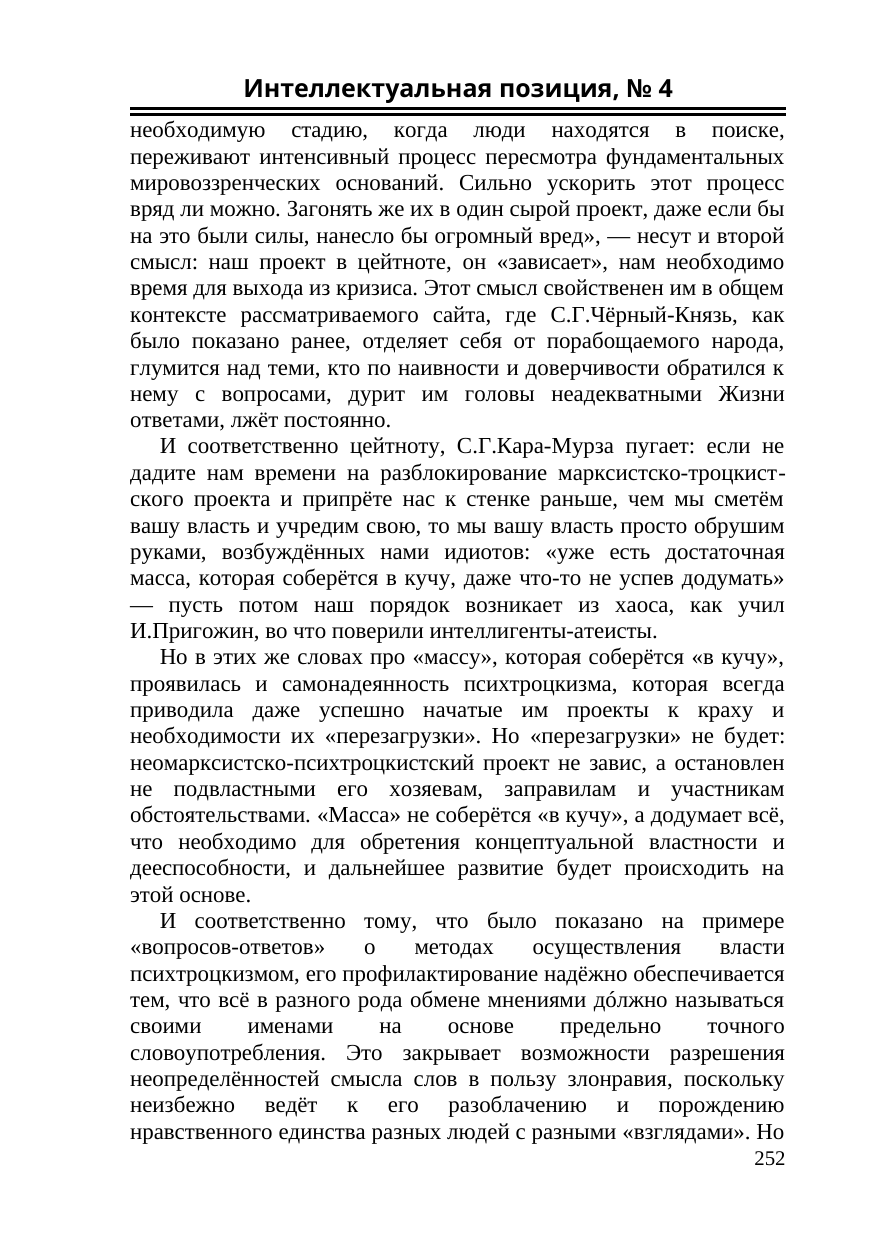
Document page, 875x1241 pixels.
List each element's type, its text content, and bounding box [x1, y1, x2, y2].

text И соответственно цейтноту, С.Г.Кара-Мурза пугает: если не дадите нам времени на разблокирование марксистско-троцкист­ского проекта и припрёте нас к стенке раньше, чем мы сметём вашу власть и учредим свою, то мы вашу власть просто обрушим руками, возбуждённых нами идиотов: «уже есть достаточная масса, которая соберётся в кучу, даже что-то не успев додумать» — пусть потом наш порядок возникает из хаоса, как учил И.Пригожин, во что поверили интеллигенты-атеисты. [130, 433, 786, 643]
text И соответственно тому, что было показано на примере «вопросов-ответов» о методах осуществления власти психтроцкизмом, его профилактирование надёжно обеспечивается тем, что всё в разного рода обмене мнениями дóлжно называться своими именами на основе предельно точного словоупотребления. Это закрывает возможности разрешения неопределённостей смысла слов в пользу злонравия, поскольку неизбежно ведёт к его разоблачению и порождению нравственного единства разных людей с разными «взглядами». Но [130, 907, 786, 1144]
text необходимую стадию, когда люди находятся в поиске, переживают интенсивный процесс пересмотра фундаментальных мировоззренческих оснований. Сильно ускорить этот процесс вряд ли можно. Загонять же их в один сырой проект, даже если бы на это были силы, нанесло бы огромный вред», — несут и второй смысл: наш проект в цейтноте, он «зависает», нам необходимо время для выхода из кризиса. Этот смысл свойственен им в общем контексте рассматриваемого сайта, где С.Г.Чёрный-Князь, как было показано ранее, отделяет себя от порабощаемого народа, глумится над теми, кто по наивности и доверчивости обратился к нему с вопросами, дурит им головы неадекватными Жизни ответами, лжёт постоянно. [130, 116, 786, 433]
text Но в этих же словах про «массу», которая соберётся «в кучу», проявилась и самонадеянность психтроцкизма, которая всегда приводила даже успешно начатые им проекты к краху и необходимости их «перезагрузки». Но «пере­загрузки» не будет: неомарксистско-психтроцкистский проект не завис, а остановлен не подвластными его хозяевам, заправилам и участникам обстоятельствами. «Масса» не соберётся «в кучу», а додумает всё, что необходимо для обретения концептуальной властности и дееспособности, и дальнейшее развитие будет происходить на этой основе. [130, 643, 786, 907]
